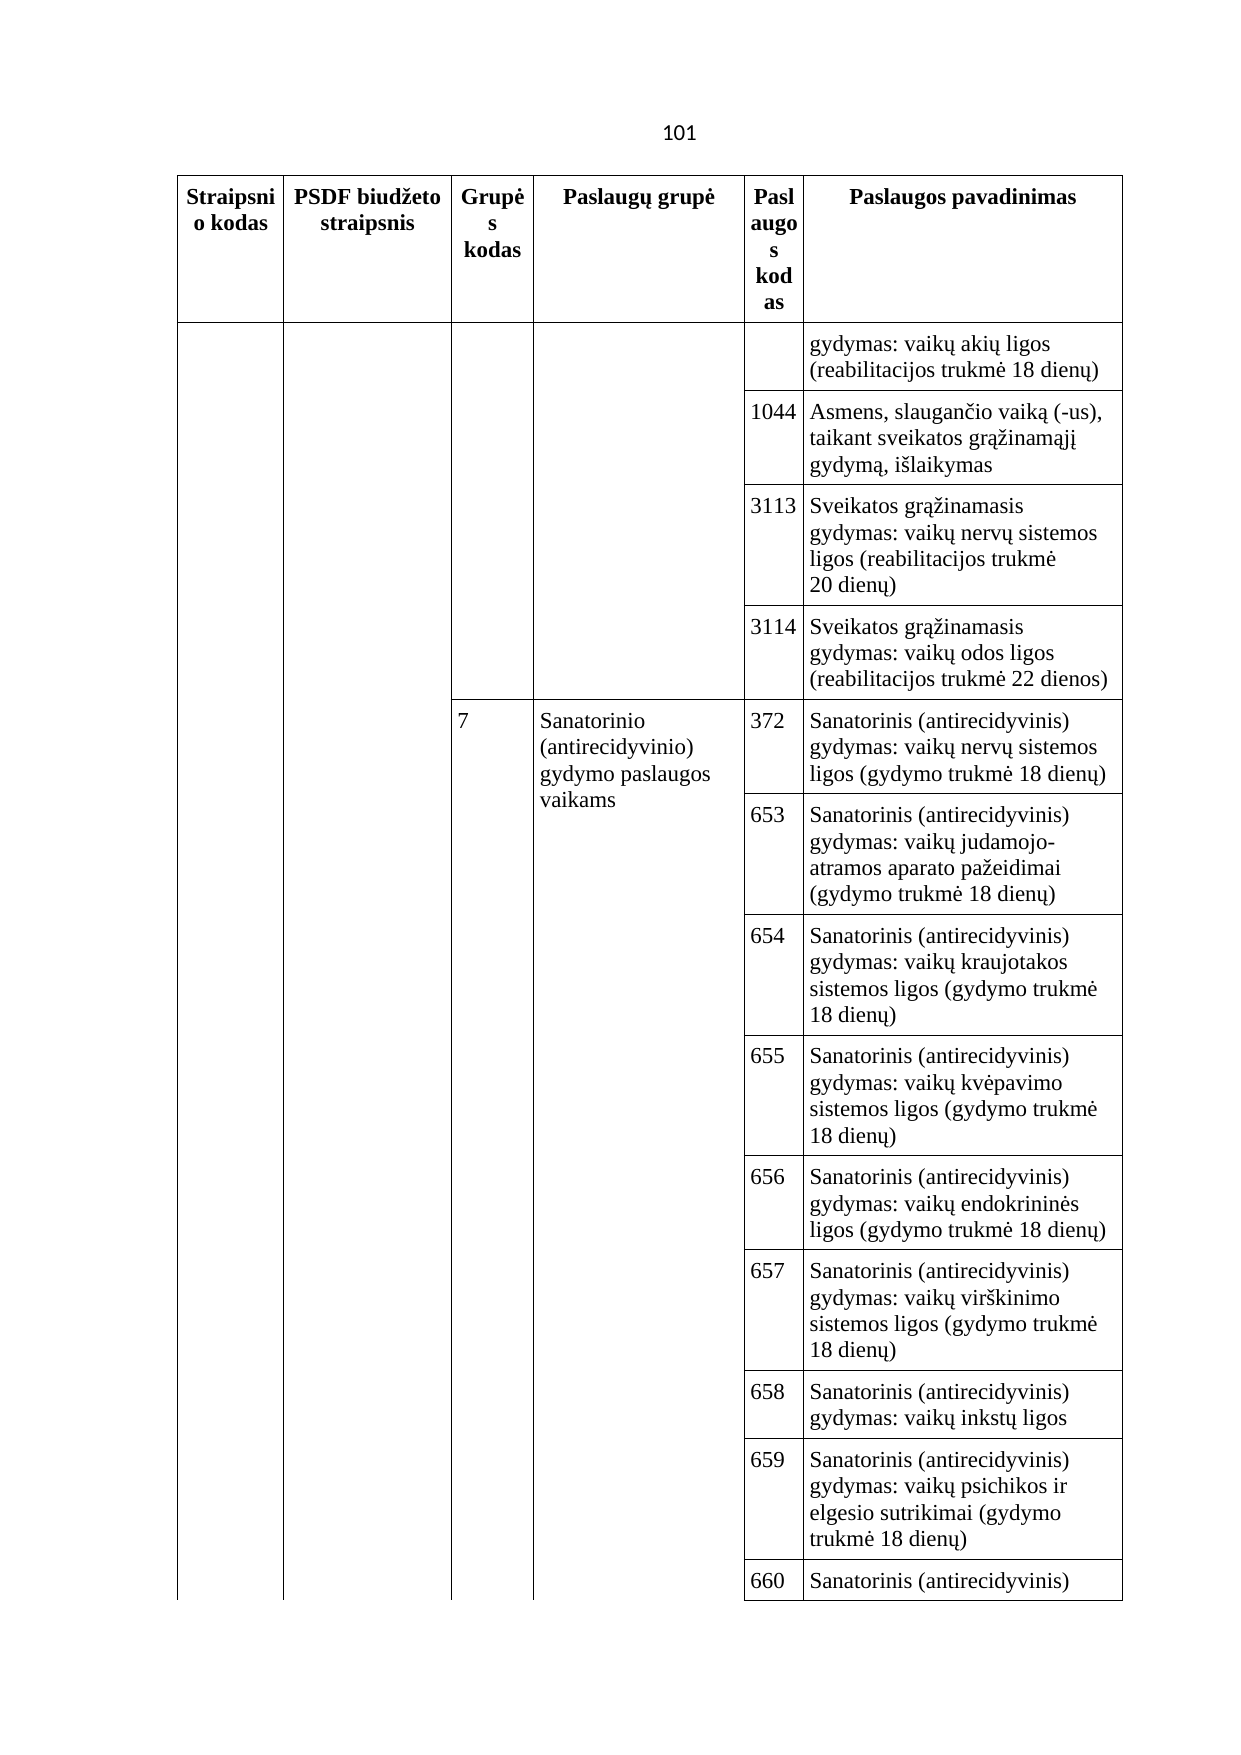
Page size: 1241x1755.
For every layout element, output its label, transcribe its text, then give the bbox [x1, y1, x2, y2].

table_cell [284, 323, 451, 390]
table_cell [452, 1370, 533, 1438]
table_cell [284, 914, 451, 1034]
table_cell [284, 1035, 451, 1155]
table_cell [178, 484, 283, 605]
table_cell Sanatorinis (antirecidyvinis) gydymas: vaikų judamojo-atramos aparato pažeidimai (gydymo trukmė 18 dienų) [804, 794, 1122, 914]
table_cell 658 [745, 1371, 803, 1438]
table_cell [534, 1035, 744, 1155]
table_cell [178, 1035, 283, 1155]
table_cell 3113 [745, 485, 803, 605]
table_cell [452, 1559, 533, 1600]
table_cell [284, 1559, 451, 1600]
table_cell [534, 1155, 744, 1249]
table_cell 7 [452, 700, 533, 793]
table_cell [452, 1035, 533, 1155]
table_cell [534, 1438, 744, 1558]
table_cell [284, 1249, 451, 1370]
table_cell [178, 1370, 283, 1438]
table_cell 654 [745, 915, 803, 1034]
table_header Grupės kodas [452, 176, 533, 322]
table_cell Sveikatos grąžinamasis gydymas: vaikų odos ligos (reabilitacijos trukmė 22 dienos) [804, 606, 1122, 699]
table_header PSDF biudžeto straipsnis [284, 176, 451, 322]
table_cell [534, 323, 744, 390]
table_header Paslaugų grupė [534, 176, 744, 322]
table_cell [284, 605, 451, 699]
table_cell 659 [745, 1439, 803, 1558]
table_cell [284, 390, 451, 484]
table_header Paslaugos pavadinimas [804, 176, 1122, 322]
table_cell 372 [745, 700, 803, 793]
table_cell [452, 1438, 533, 1558]
table_cell [178, 1559, 283, 1600]
table_cell [178, 1249, 283, 1370]
table_cell [284, 1155, 451, 1249]
table_cell 655 [745, 1036, 803, 1155]
table_cell Sanatorinis (antirecidyvinis) gydymas: vaikų endokrininės ligos (gydymo trukmė 18 dienų) [804, 1156, 1122, 1249]
table_cell [534, 914, 744, 1034]
table_cell [284, 699, 451, 793]
table_cell [178, 605, 283, 699]
table_cell [284, 484, 451, 605]
table_cell Sveikatos grąžinamasis gydymas: vaikų nervų sistemos ligos (reabilitacijos trukmė 20 dienų) [804, 485, 1122, 605]
table_header Straipsnio kodas [178, 176, 283, 322]
table_cell [452, 1155, 533, 1249]
table_cell [178, 323, 283, 390]
table_cell Sanatorinis (antirecidyvinis) gydymas: vaikų virškinimo sistemos ligos (gydymo trukmė 18 dienų) [804, 1250, 1122, 1370]
table_cell [178, 390, 283, 484]
table_cell 1044 [745, 391, 803, 484]
table_cell Sanatorinis (antirecidyvinis) gydymas: vaikų kvėpavimo sistemos ligos (gydymo trukmė 18 dienų) [804, 1036, 1122, 1155]
table_cell Sanatorinis (antirecidyvinis) gydymas: vaikų inkstų ligos [804, 1371, 1122, 1438]
table_cell [284, 793, 451, 914]
table_header Paslaugos kodas [745, 176, 803, 322]
table_cell [452, 914, 533, 1034]
table_cell Sanatorinis (antirecidyvinis) gydymas: vaikų nervų sistemos ligos (gydymo trukmė 18 dienų) [804, 700, 1122, 793]
table_cell 657 [745, 1250, 803, 1370]
table_cell [452, 1249, 533, 1370]
table_cell [452, 323, 533, 390]
table_cell [534, 1370, 744, 1438]
table_cell [534, 390, 744, 699]
table_cell 660 [745, 1560, 803, 1600]
table_cell Sanatorinis (antirecidyvinis) [804, 1560, 1122, 1600]
table_cell [284, 1370, 451, 1438]
table_cell Sanatorinio (antirecidyvinio) gydymo paslaugos vaikams [534, 700, 744, 914]
table_cell [284, 1438, 451, 1558]
table_cell [745, 323, 803, 390]
table_cell 653 [745, 794, 803, 914]
table_cell [452, 793, 533, 914]
table_cell [178, 699, 283, 793]
table_cell gydymas: vaikų akių ligos (reabilitacijos trukmė 18 dienų) [804, 323, 1122, 390]
table_cell [534, 1559, 744, 1600]
table_cell 656 [745, 1156, 803, 1249]
table_cell [178, 1155, 283, 1249]
table_cell [178, 914, 283, 1034]
table_cell Sanatorinis (antirecidyvinis) gydymas: vaikų kraujotakos sistemos ligos (gydymo trukmė 18 dienų) [804, 915, 1122, 1034]
table_cell Asmens, slaugančio vaiką (-us), taikant sveikatos grąžinamąjį gydymą, išlaikymas [804, 391, 1122, 484]
table_cell [534, 1249, 744, 1370]
table_cell [178, 793, 283, 914]
table_cell 3114 [745, 606, 803, 699]
table_cell [178, 1438, 283, 1558]
table_cell [452, 390, 533, 699]
table_cell Sanatorinis (antirecidyvinis) gydymas: vaikų psichikos ir elgesio sutrikimai (gydymo trukmė 18 dienų) [804, 1439, 1122, 1558]
